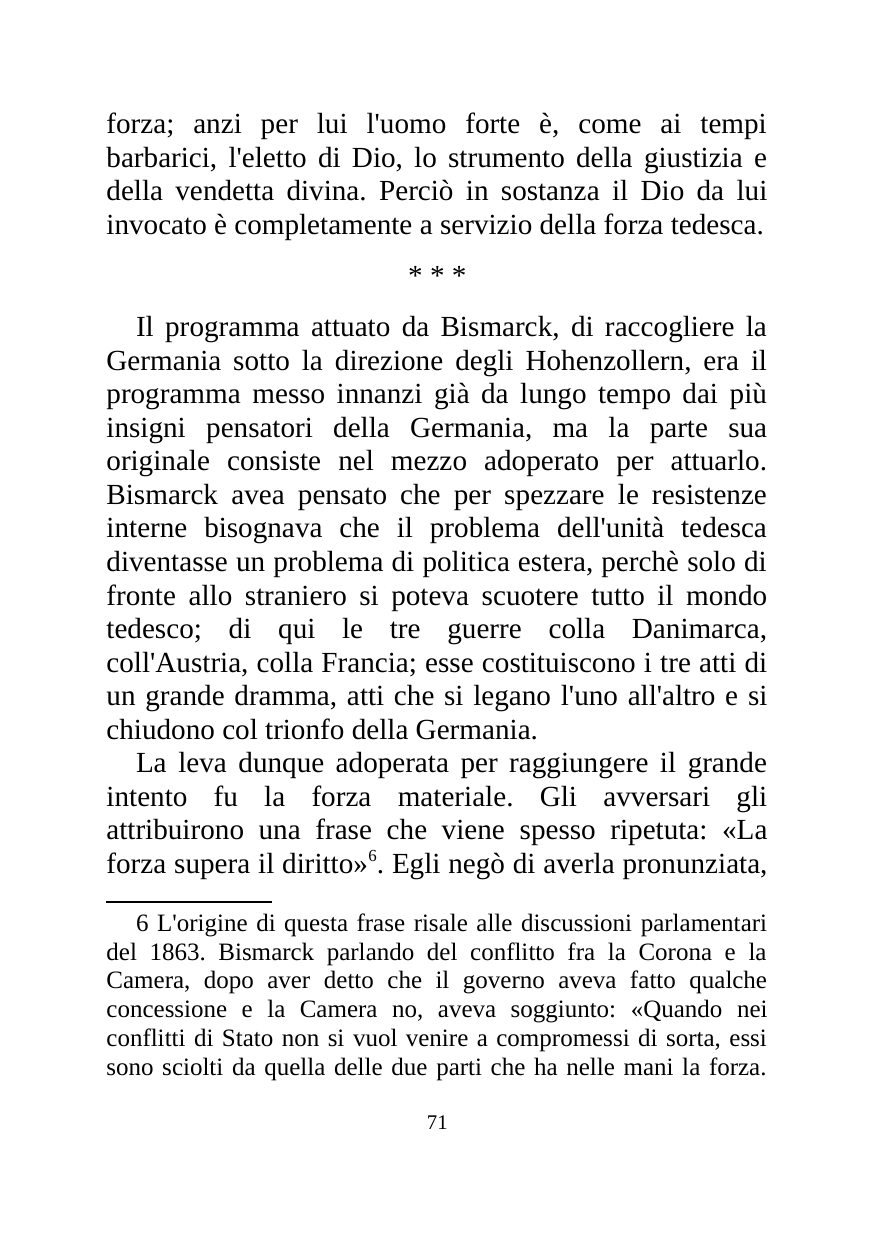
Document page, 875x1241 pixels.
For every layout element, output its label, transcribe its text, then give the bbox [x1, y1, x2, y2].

text forza; anzi per lui l'uomo forte è, come ai tempi barbarici, l'eletto di Dio, lo strumento della giustizia e della vendetta divina. Perciò in sostanza il Dio da lui invocato è completamente a servizio della forza tedesca. [106, 106, 768, 240]
text La leva dunque adoperata per raggiungere il grande intento fu la forza materiale. Gli avversari gli attribuirono una frase che viene spesso ripetuta: «La forza supera il diritto». Egli negò di averla pronunziata, [106, 745, 768, 879]
text Il programma attuato da Bismarck, di raccogliere la Germania sotto la direzione degli Hohenzollern, era il programma messo innanzi già da lungo tempo dai più insigni pensatori della Germania, ma la parte sua originale consiste nel mezzo adoperato per attuarlo. Bismarck avea pensato che per spezzare le resistenze interne bisognava che il problema dell'unità tedesca diventasse un problema di politica estera, perchè solo di fronte allo straniero si poteva scuotere tutto il mondo tedesco; di qui le tre guerre colla Danimarca, coll'Austria, colla Francia; esse costituiscono i tre atti di un grande dramma, atti che si legano l'uno all'altro e si chiudono col trionfo della Germania. [106, 309, 768, 745]
text L'origine di questa frase risale alle discussioni parlamentari del 1863. Bismarck parlando del conflitto fra la Corona e la Camera, dopo aver detto che il governo aveva fatto qualche concessione e la Camera no, aveva soggiunto: «Quando nei conflitti di Stato non si vuol venire a compromessi di sorta, essi sono sciolti da quella delle due parti che ha nelle mani la forza. [106, 908, 768, 1080]
text * * * [106, 258, 768, 292]
